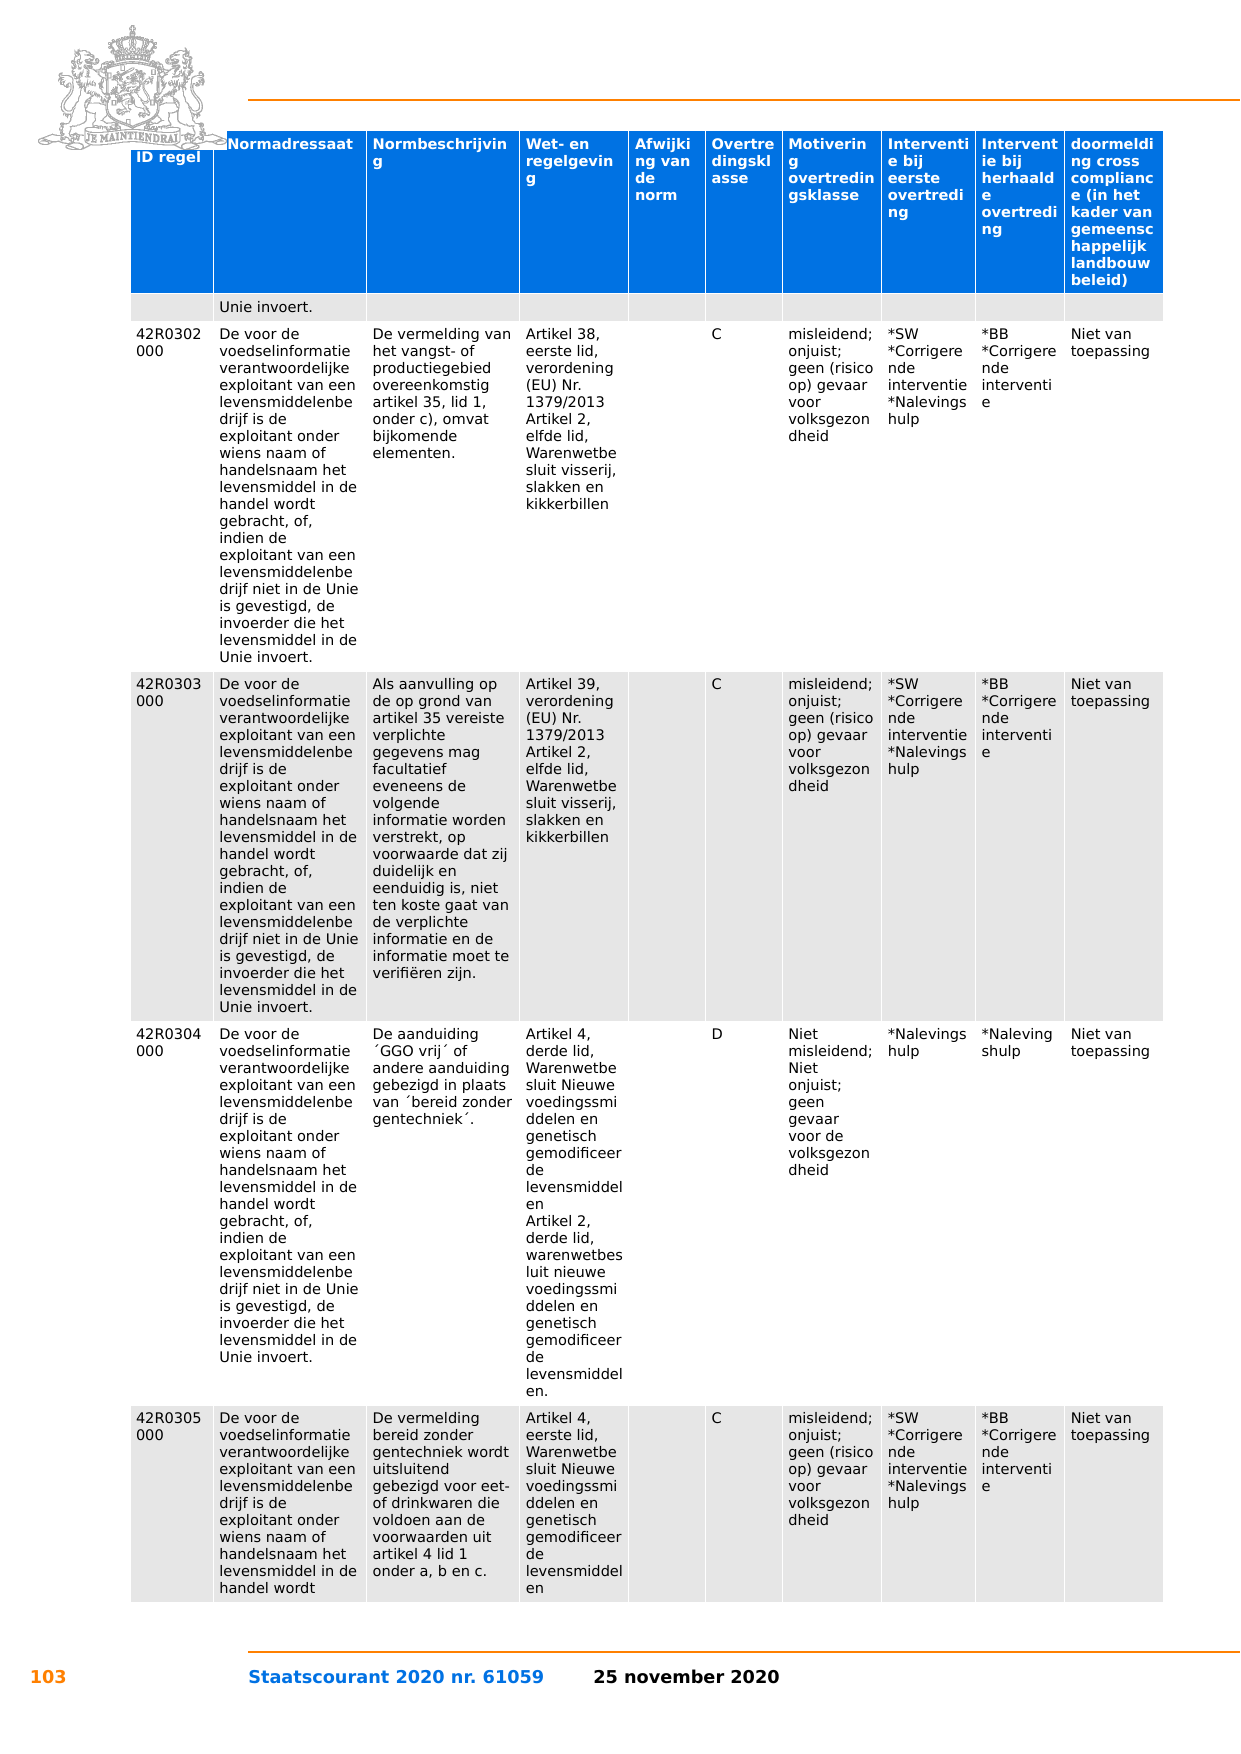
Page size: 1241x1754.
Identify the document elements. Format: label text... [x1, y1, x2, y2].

table_cell *BB *Corrigerende interventie [976, 322, 1064, 671]
table_cell De vermelding van het vangst- of productiegebied overeenkomstig artikel 35, lid 1, onder c), omvat bijkomende elementen. [367, 322, 519, 671]
table_header Interventie bij eerste overtreding [882, 131, 975, 293]
table_cell [706, 294, 782, 321]
table_cell Artikel 38, eerste lid, verordening (EU) Nr. 1379/2013 Artikel 2, elfde lid, Warenwetbesluit visserij, slakken en kikkerbillen [520, 322, 628, 671]
table_cell *SW *Corrigerende interventie *Nalevingshulp [882, 1406, 975, 1602]
table_cell Niet van toepassing [1065, 1022, 1163, 1404]
table_cell [629, 1406, 705, 1602]
table_header Motivering overtredingsklasse [783, 131, 881, 293]
table_cell D [706, 1022, 782, 1404]
table_cell [629, 672, 705, 1021]
table_cell 42R0302000 [131, 322, 213, 671]
table_cell De voor de voedselinformatie verantwoordelijke exploitant van een levensmiddelenbedrijf is de exploitant onder wiens naam of handelsnaam het levensmiddel in de handel wordt gebracht, of, indien de exploitant van een levensmiddelenbedrijf niet in de Unie is gevestigd, de invoerder die het levensmiddel in de Unie invoert. [214, 1022, 366, 1404]
table_cell Als aanvulling op de op grond van artikel 35 vereiste verplichte gegevens mag facultatief eveneens de volgende informatie worden verstrekt, op voorwaarde dat zij duidelijk en eenduidig is, niet ten koste gaat van de verplichte informatie en de informatie moet te verifiëren zijn. [367, 672, 519, 1021]
table_cell C [706, 322, 782, 671]
table_cell 42R0304000 [131, 1022, 213, 1404]
table_cell C [706, 672, 782, 1021]
table_cell De voor de voedselinformatie verantwoordelijke exploitant van een levensmiddelenbedrijf is de exploitant onder wiens naam of handelsnaam het levensmiddel in de handel wordt gebracht, of, indien de exploitant van een levensmiddelenbedrijf niet in de Unie is gevestigd, de invoerder die het levensmiddel in de Unie invoert. [214, 672, 366, 1021]
table_cell C [706, 1406, 782, 1602]
table_header Normadressaat [214, 131, 366, 293]
table_cell misleidend; onjuist; geen (risico op) gevaar voor volksgezondheid [783, 672, 881, 1021]
table_cell Artikel 39, verordening (EU) Nr. 1379/2013 Artikel 2, elfde lid, Warenwetbesluit visserij, slakken en kikkerbillen [520, 672, 628, 1021]
table_header doormelding cross compliance (in het kader van gemeenschappelijk landbouwbeleid) [1065, 131, 1163, 293]
table_header ID regel [131, 150, 213, 293]
table_cell [976, 294, 1064, 321]
table_cell Niet misleidend; Niet onjuist; geen gevaar voor de volksgezondheid [783, 1022, 881, 1404]
table_cell misleidend; onjuist; geen (risico op) gevaar voor volksgezondheid [783, 1406, 881, 1602]
table_cell *BB *Corrigerende interventie [976, 672, 1064, 1021]
table_cell De voor de voedselinformatie verantwoordelijke exploitant van een levensmiddelenbedrijf is de exploitant onder wiens naam of handelsnaam het levensmiddel in de handel wordt [214, 1406, 366, 1602]
table_cell 42R0305000 [131, 1406, 213, 1602]
table_cell [520, 294, 628, 321]
table_cell [367, 294, 519, 321]
table_header Normbeschrijving [367, 131, 519, 293]
table_cell *BB *Corrigerende interventie [976, 1406, 1064, 1602]
table_cell [629, 294, 705, 321]
table_cell Niet van toepassing [1065, 322, 1163, 671]
table_cell [629, 322, 705, 671]
table_header Overtredingsklasse [706, 131, 782, 293]
table_cell [131, 294, 213, 321]
table_cell [882, 294, 975, 321]
table_header Interventie bij herhaalde overtreding [976, 131, 1064, 293]
table_cell Niet van toepassing [1065, 1406, 1163, 1602]
table_cell Niet van toepassing [1065, 672, 1163, 1021]
table_cell *Nalevingshulp [976, 1022, 1064, 1404]
table_cell De aanduiding ´GGO vrij´ of andere aanduiding gebezigd in plaats van ´bereid zonder gentechniek´. [367, 1022, 519, 1404]
table_cell Artikel 4, derde lid, Warenwetbesluit Nieuwe voedingssmiddelen en genetisch gemodificeerde levensmiddelen Artikel 2, derde lid, warenwetbesluit nieuwe voedingssmiddelen en genetisch gemodificeerde levensmiddelen. [520, 1022, 628, 1404]
table_cell De voor de voedselinformatie verantwoordelijke exploitant van een levensmiddelenbedrijf is de exploitant onder wiens naam of handelsnaam het levensmiddel in de handel wordt gebracht, of, indien de exploitant van een levensmiddelenbedrijf niet in de Unie is gevestigd, de invoerder die het levensmiddel in de Unie invoert. [214, 322, 366, 671]
table_cell 42R0303000 [131, 672, 213, 1021]
table_cell *SW *Corrigerende interventie *Nalevingshulp [882, 322, 975, 671]
table_cell *Nalevingshulp [882, 1022, 975, 1404]
table_cell [783, 294, 881, 321]
table_cell Artikel 4, eerste lid, Warenwetbesluit Nieuwe voedingssmiddelen en genetisch gemodificeerde levensmiddelen [520, 1406, 628, 1602]
table_cell Unie invoert. [214, 294, 366, 321]
picture [38, 25, 227, 150]
table_header Afwijking van de norm [629, 131, 705, 293]
table_cell misleidend; onjuist; geen (risico op) gevaar voor volksgezondheid [783, 322, 881, 671]
table_cell [629, 1022, 705, 1404]
table_cell De vermelding bereid zonder gentechniek wordt uitsluitend gebezigd voor eet- of drinkwaren die voldoen aan de voorwaarden uit artikel 4 lid 1 onder a, b en c. [367, 1406, 519, 1602]
table_cell [1065, 294, 1163, 321]
table_header Wet- en regelgeving [520, 131, 628, 293]
table_cell *SW *Corrigerende interventie *Nalevingshulp [882, 672, 975, 1021]
